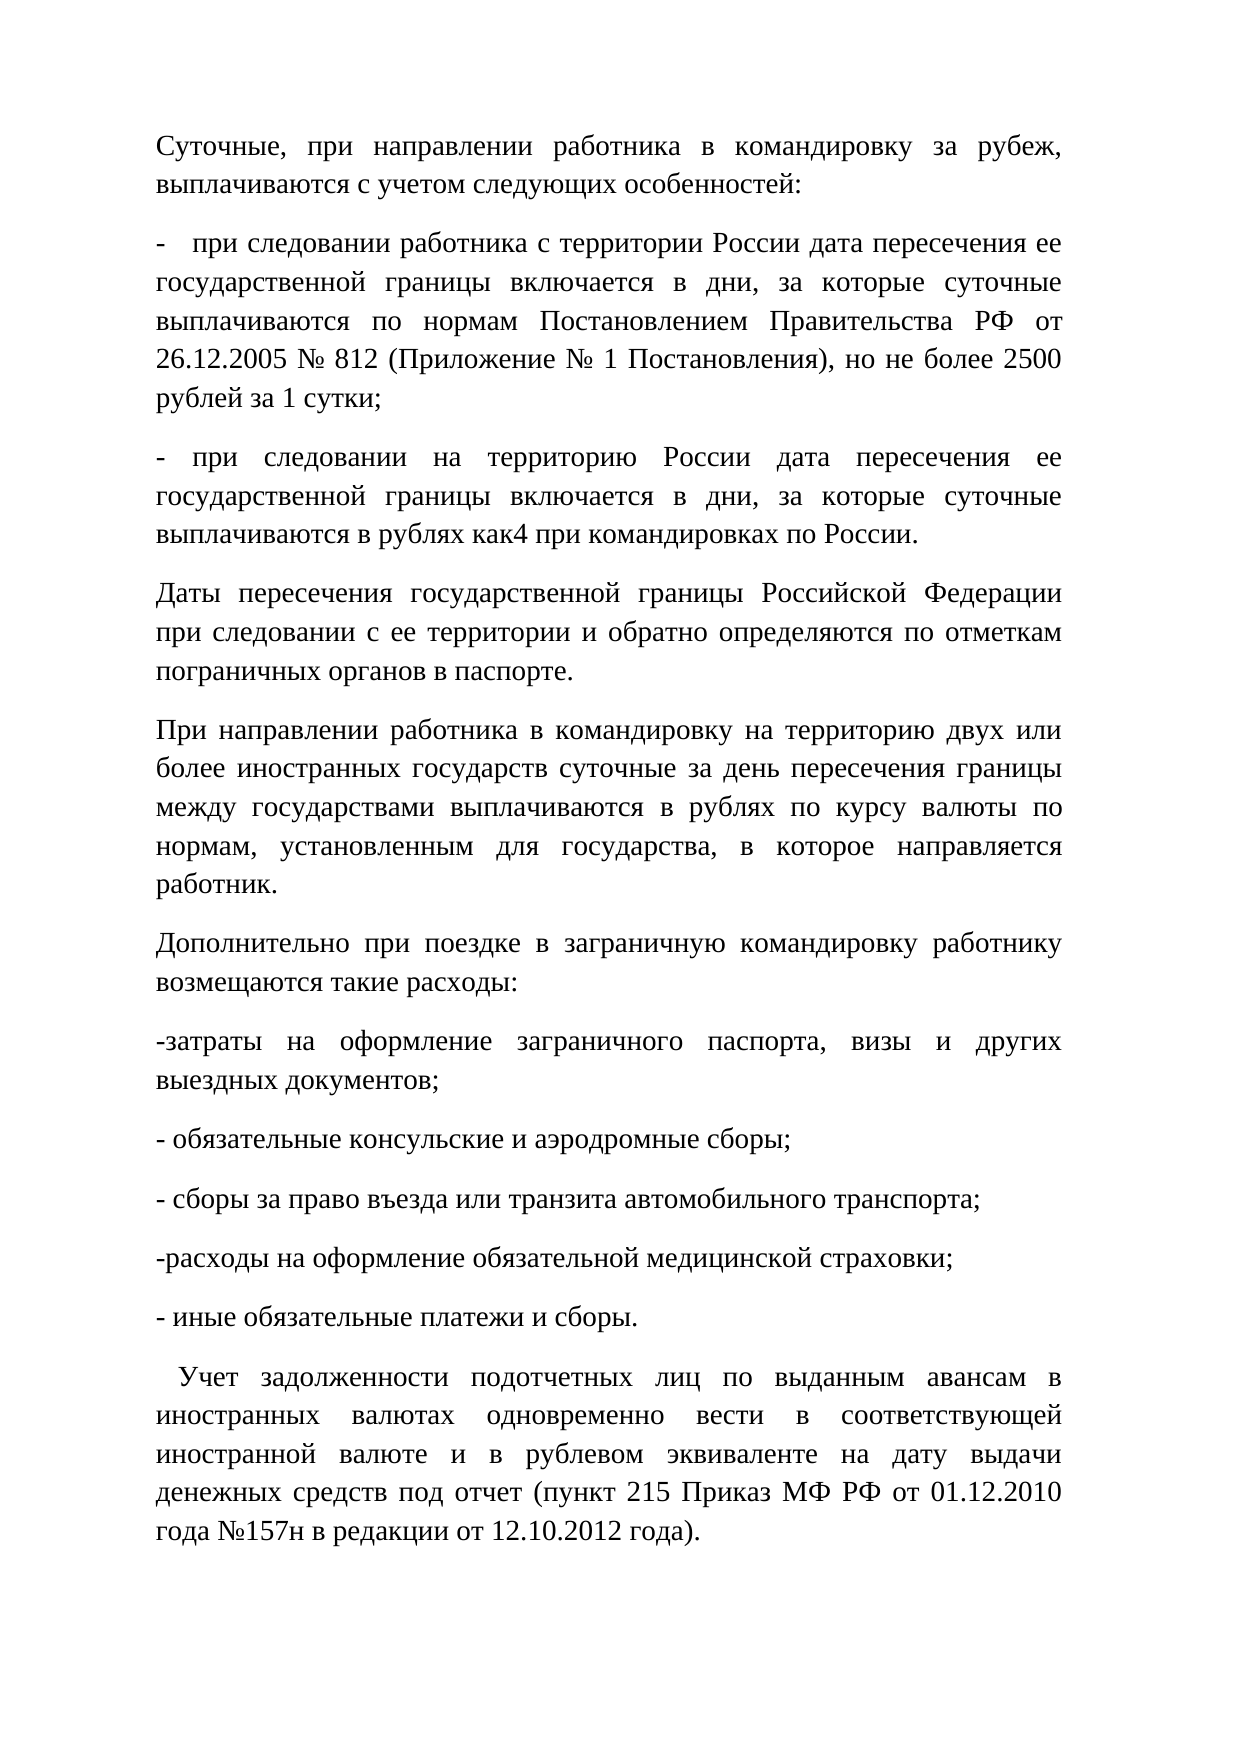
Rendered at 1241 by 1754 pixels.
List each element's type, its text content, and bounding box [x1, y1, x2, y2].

text При направлении работника в командировку на территорию двух или более иностранных государств суточные за день пересечения границы между государствами выплачиваются в рублях по курсу валюты по нормам, установленным для государства, в которое направляется работник. [156, 712, 1063, 900]
text - иные обязательные платежи и сборы. [156, 1299, 1063, 1333]
text - обязательные консульские и аэродромные сборы; [156, 1121, 1063, 1155]
text Учет задолженности подотчетных лиц по выданным авансам в иностранных валютах одновременно вести в соответствующей иностранной валюте и в рублевом эквиваленте на дату выдачи денежных средств под отчет (пункт 215 Приказ МФ РФ от 01.12.2010 года №157н в редакции от 12.10.2012 года). [156, 1359, 1063, 1547]
text - при следовании на территорию России дата пересечения ее государственной границы включается в дни, за которые суточные выплачиваются в рублях как4 при командировках по России. [156, 439, 1063, 550]
text -затраты на оформление заграничного паспорта, визы и других выездных документов; [156, 1023, 1063, 1096]
text Даты пересечения государственной границы Российской Федерации при следовании с ее территории и обратно определяются по отметкам пограничных органов в паспорте. [156, 576, 1063, 686]
text -расходы на оформление обязательной медицинской страховки; [156, 1240, 1063, 1274]
text Дополнительно при поездке в заграничную командировку работнику возмещаются такие расходы: [156, 926, 1063, 998]
text Суточные, при направлении работника в командировку за рубеж, выплачиваются с учетом следующих особенностей: [156, 128, 1063, 200]
text - сборы за право въезда или транзита автомобильного транспорта; [156, 1181, 1063, 1214]
text - при следовании работника с территории России дата пересечения ее государственной границы включается в дни, за которые суточные выплачиваются по нормам Постановлением Правительства РФ от 26.12.2005 № 812 (Приложение № 1 Постановления), но не более 2500 рублей за 1 сутки; [156, 226, 1063, 413]
